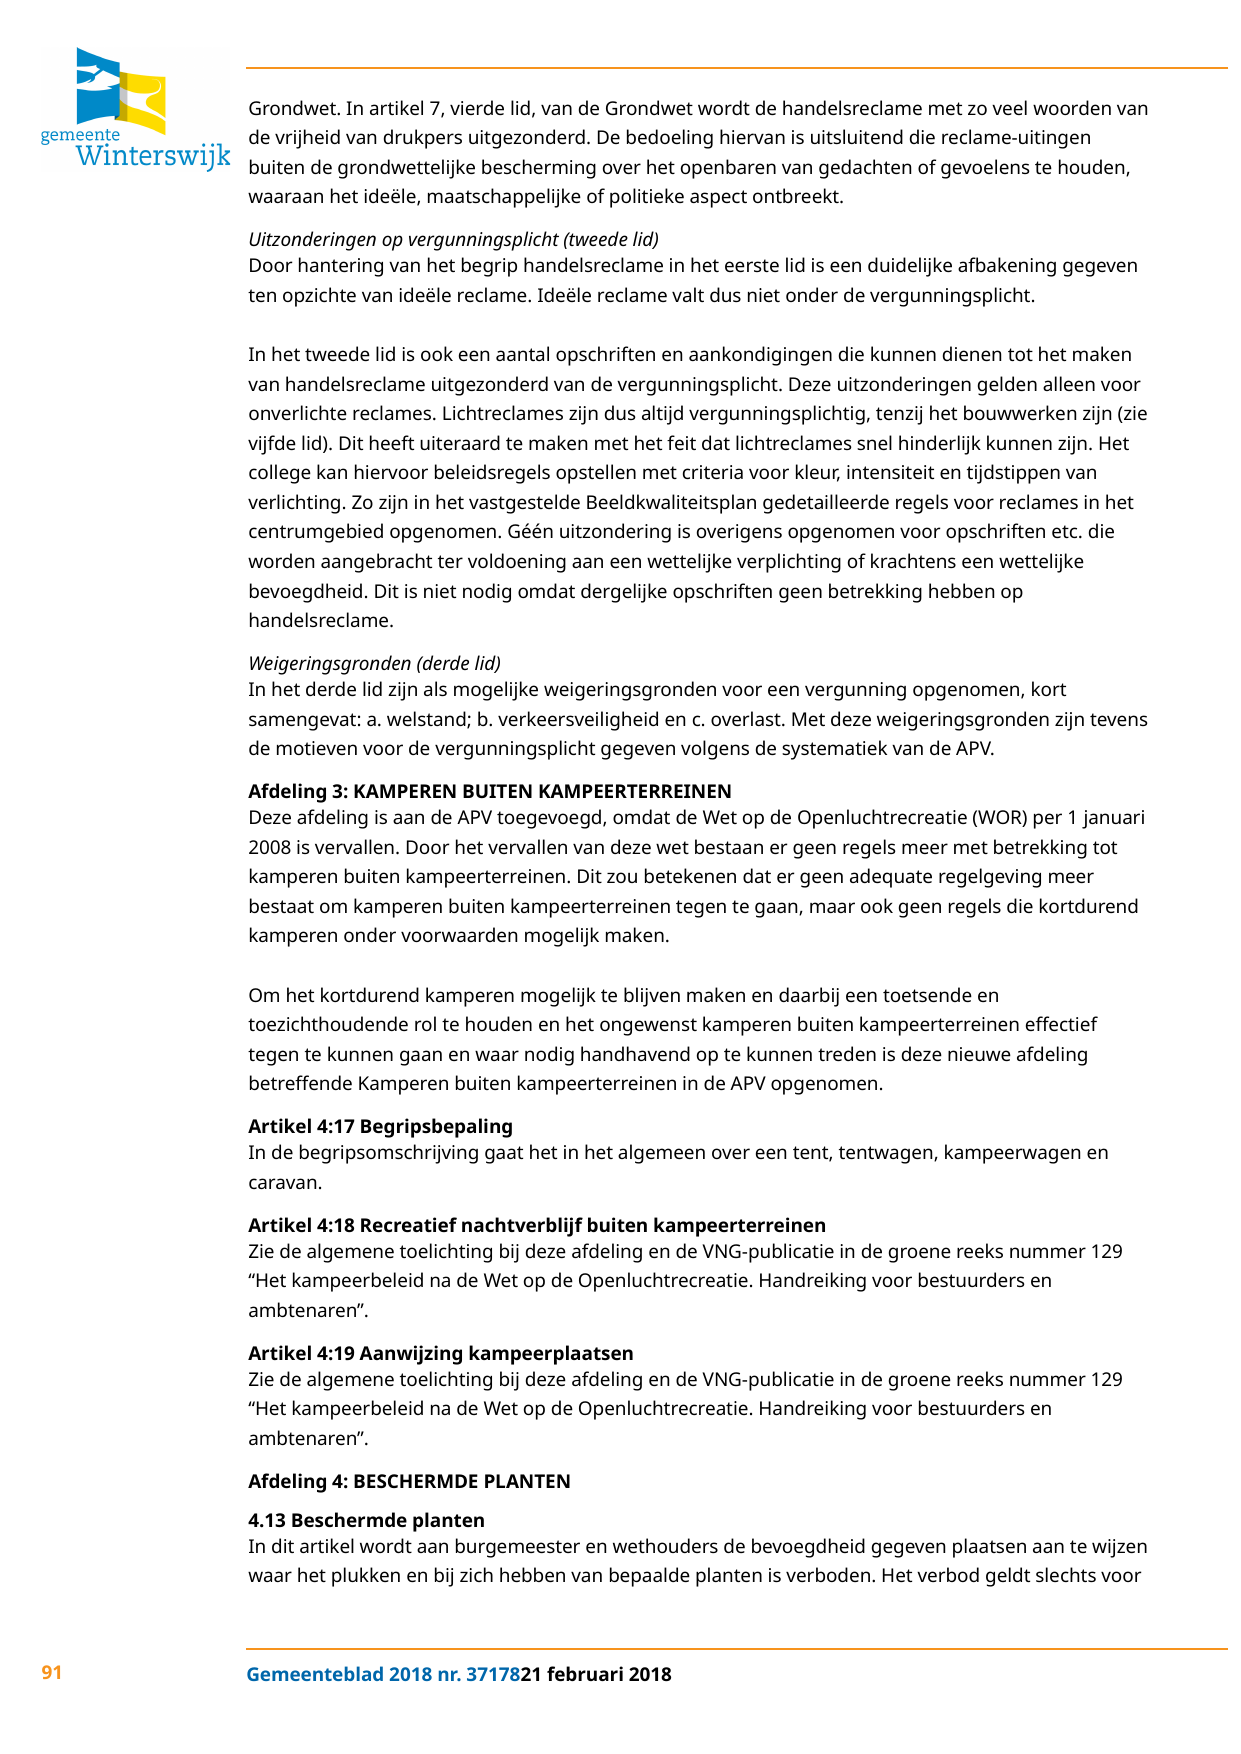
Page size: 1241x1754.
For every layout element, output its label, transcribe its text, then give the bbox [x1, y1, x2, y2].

text Afdeling 4: BESCHERMDE PLANTEN [248, 1468, 1152, 1494]
text Artikel 4:17 Begripsbepaling [248, 1114, 1152, 1139]
picture [41, 47, 231, 172]
text Grondwet. In artikel 7, vierde lid, van de Grondwet wordt de handelsreclame met zo veel woorden van de vrijheid van drukpers uitgezonderd. De bedoeling hiervan is uitsluitend die reclame-uitingen buiten de grondwettelijke bescherming over het openbaren van gedachten of gevoelens te houden, waaraan het ideële, maatschappelijke of politieke aspect ontbreekt. [248, 95, 1152, 209]
text Om het kortdurend kamperen mogelijk te blijven maken en daarbij een toetsende en toezichthoudende rol te houden en het ongewenst kamperen buiten kampeerterreinen effectief tegen te kunnen gaan en waar nodig handhavend op te kunnen treden is deze nieuwe afdeling betreffende Kamperen buiten kampeerterreinen in de APV opgenomen. [248, 982, 1152, 1096]
text Weigeringsgronden (derde lid) [248, 651, 1152, 676]
text Artikel 4:19 Aanwijzing kampeerplaatsen [248, 1340, 1152, 1366]
text Door hantering van het begrip handelsreclame in het eerste lid is een duidelijke afbakening gegeven ten opzichte van ideële reclame. Ideële reclame valt dus niet onder de vergunningsplicht. [248, 252, 1152, 308]
text In het derde lid zijn als mogelijke weigeringsgronden voor een vergunning opgenomen, kort samengevat: a. welstand; b. verkeersveiligheid en c. overlast. Met deze weigeringsgronden zijn tevens de motieven voor de vergunningsplicht gegeven volgens de systematiek van de APV. [248, 676, 1152, 761]
text Deze afdeling is aan de APV toegevoegd, omdat de Wet op de Openluchtrecreatie (WOR) per 1 januari 2008 is vervallen. Door het vervallen van deze wet bestaan er geen regels meer met betrekking tot kamperen buiten kampeerterreinen. Dit zou betekenen dat er geen adequate regelgeving meer bestaat om kamperen buiten kampeerterreinen tegen te gaan, maar ook geen regels die kortdurend kamperen onder voorwaarden mogelijk maken. [248, 804, 1152, 948]
text In de begripsomschrijving gaat het in het algemeen over een tent, tentwagen, kampeerwagen en caravan. [248, 1139, 1152, 1195]
text Afdeling 3: KAMPEREN BUITEN KAMPEERTERREINEN [248, 778, 1152, 804]
text 4.13 Beschermde planten [248, 1507, 1152, 1533]
text Artikel 4:18 Recreatief nachtverblijf buiten kampeerterreinen [248, 1212, 1152, 1238]
text In dit artikel wordt aan burgemeester en wethouders de bevoegdheid gegeven plaatsen aan te wijzen waar het plukken en bij zich hebben van bepaalde planten is verboden. Het verbod geldt slechts voor [248, 1533, 1152, 1588]
text Uitzonderingen op vergunningsplicht (tweede lid) [248, 227, 1152, 252]
picture [225, 153, 231, 162]
text Zie de algemene toelichting bij deze afdeling en de VNG-publicatie in de groene reeks nummer 129 “Het kampeerbeleid na de Wet op de Openluchtrecreatie. Handreiking voor bestuurders en ambtenaren”. [248, 1238, 1152, 1323]
text Zie de algemene toelichting bij deze afdeling en de VNG-publicatie in de groene reeks nummer 129 “Het kampeerbeleid na de Wet op de Openluchtrecreatie. Handreiking voor bestuurders en ambtenaren”. [248, 1366, 1152, 1451]
text In het tweede lid is ook een aantal opschriften en aankondigingen die kunnen dienen tot het maken van handelsreclame uitgezonderd van de vergunningsplicht. Deze uitzonderingen gelden alleen voor onverlichte reclames. Lichtreclames zijn dus altijd vergunningsplichtig, tenzij het bouwwerken zijn (zie vijfde lid). Dit heeft uiteraard te maken met het feit dat lichtreclames snel hinderlijk kunnen zijn. Het college kan hiervoor beleidsregels opstellen met criteria voor kleur, intensiteit en tijdstippen van verlichting. Zo zijn in het vastgestelde Beeldkwaliteitsplan gedetailleerde regels voor reclames in het centrumgebied opgenomen. Géén uitzondering is overigens opgenomen voor opschriften etc. die worden aangebracht ter voldoening aan een wettelijke verplichting of krachtens een wettelijke bevoegdheid. Dit is niet nodig omdat dergelijke opschriften geen betrekking hebben op handelsreclame. [248, 341, 1152, 633]
